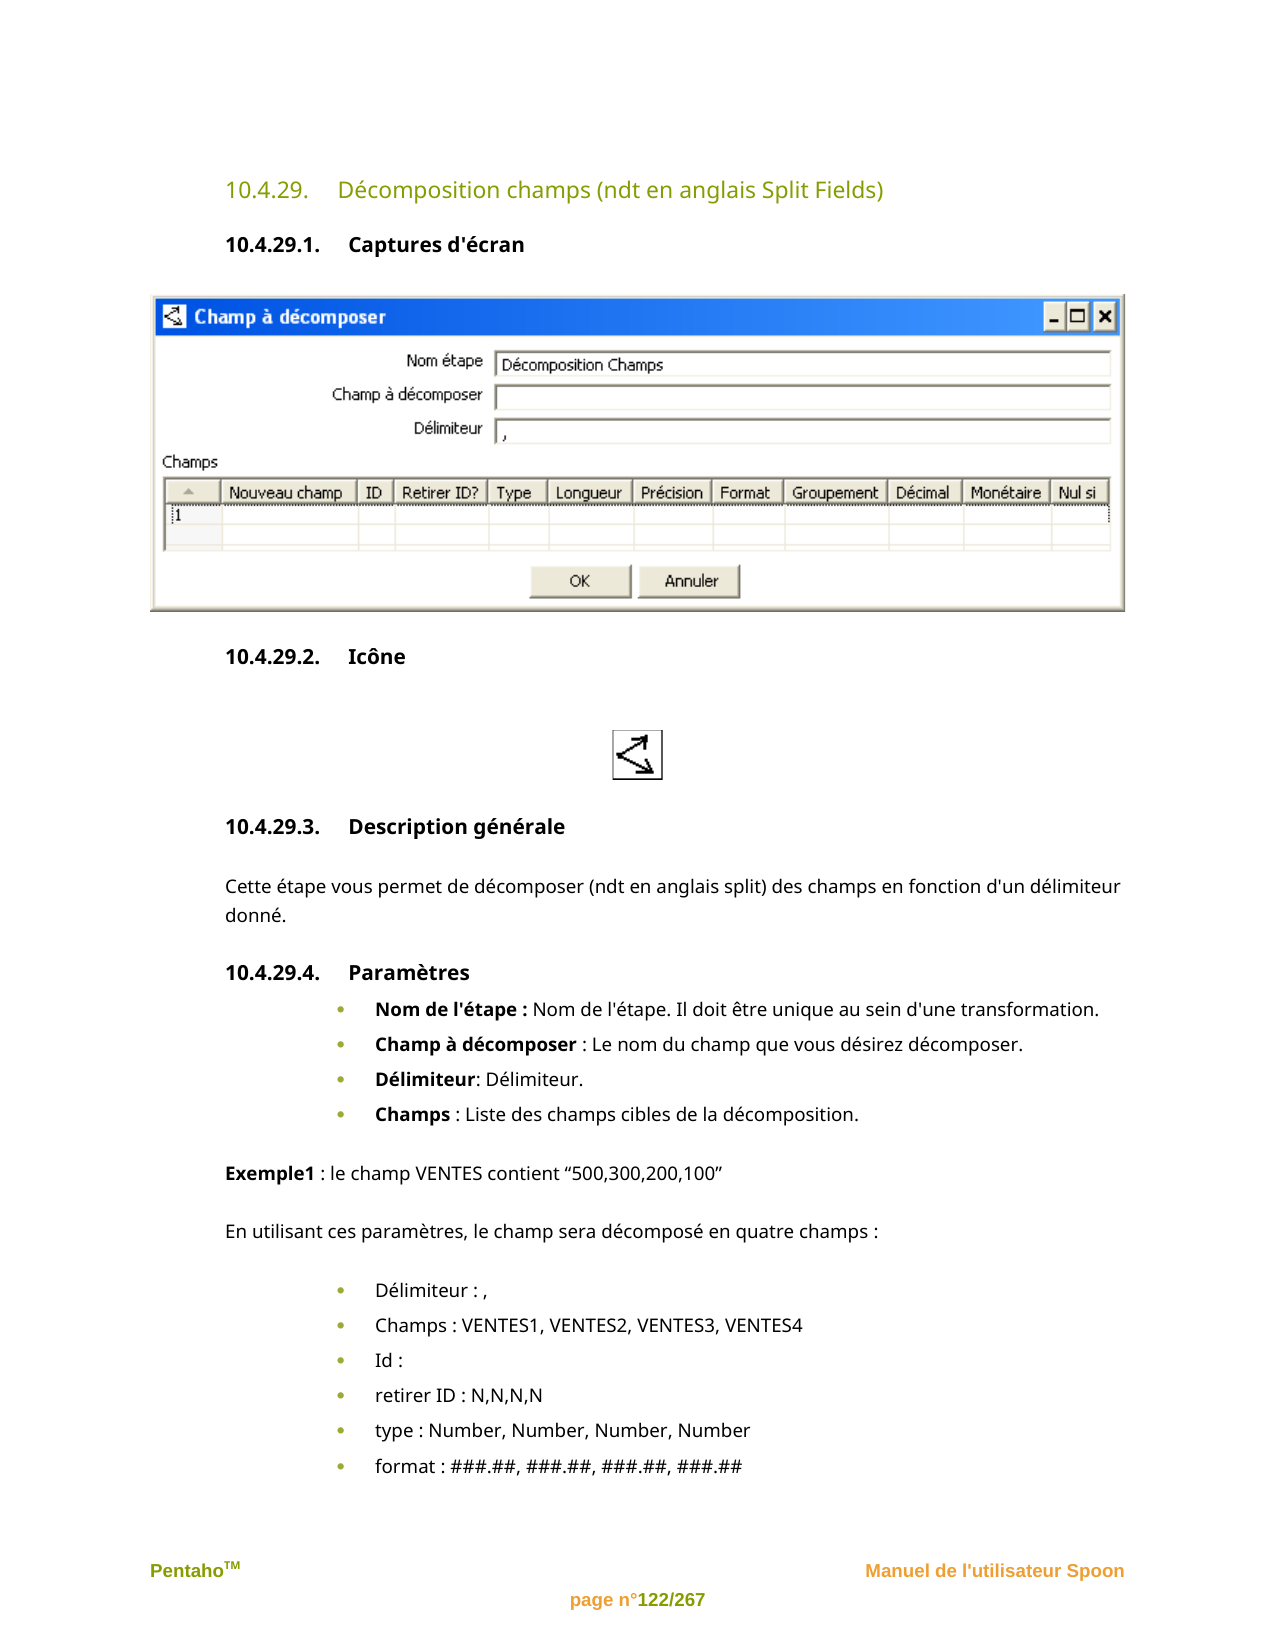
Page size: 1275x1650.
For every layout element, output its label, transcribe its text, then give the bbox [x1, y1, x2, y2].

subtitle Icône [225, 612, 1125, 670]
subtitle Description générale [225, 695, 1125, 840]
list retirer ID : N,N,N,N [337, 1379, 1125, 1409]
list Délimiteur : , [337, 1274, 1125, 1303]
list Champ à décomposer : Le nom du champ que vous désirez décomposer. [337, 1028, 1125, 1057]
list Champs : VENTES1, VENTES2, VENTES3, VENTES4 [337, 1309, 1125, 1338]
picture [150, 294, 1125, 612]
list Champs : Liste des champs cibles de la décomposition. [337, 1098, 1125, 1127]
subtitle Décomposition champs (ndt en anglais Split Fields) [225, 175, 1125, 204]
subtitle [225, 283, 1125, 294]
list type : Number, Number, Number, Number [337, 1414, 1125, 1444]
text Cette étape vous permet de décomposer (ndt en anglais split) des champs en fonction d'un délimiteur donné. [225, 870, 1125, 928]
list format : ###.##, ###.##, ###.##, ###.## [337, 1450, 1125, 1479]
list Id : [337, 1344, 1125, 1373]
text En utilisant ces paramètres, le champ sera décomposé en quatre champs : [225, 1216, 1125, 1245]
text Exemple1 : le champ VENTES contient “500,300,200,100” [225, 1157, 1125, 1186]
picture [612, 730, 663, 780]
list Nom de l'étape : Nom de l'étape. Il doit être unique au sein d'une transformation. [337, 993, 1125, 1022]
list Délimiteur: Délimiteur. [337, 1063, 1125, 1092]
subtitle Paramètres [225, 957, 1125, 987]
subtitle Captures d'écran [225, 229, 1125, 258]
